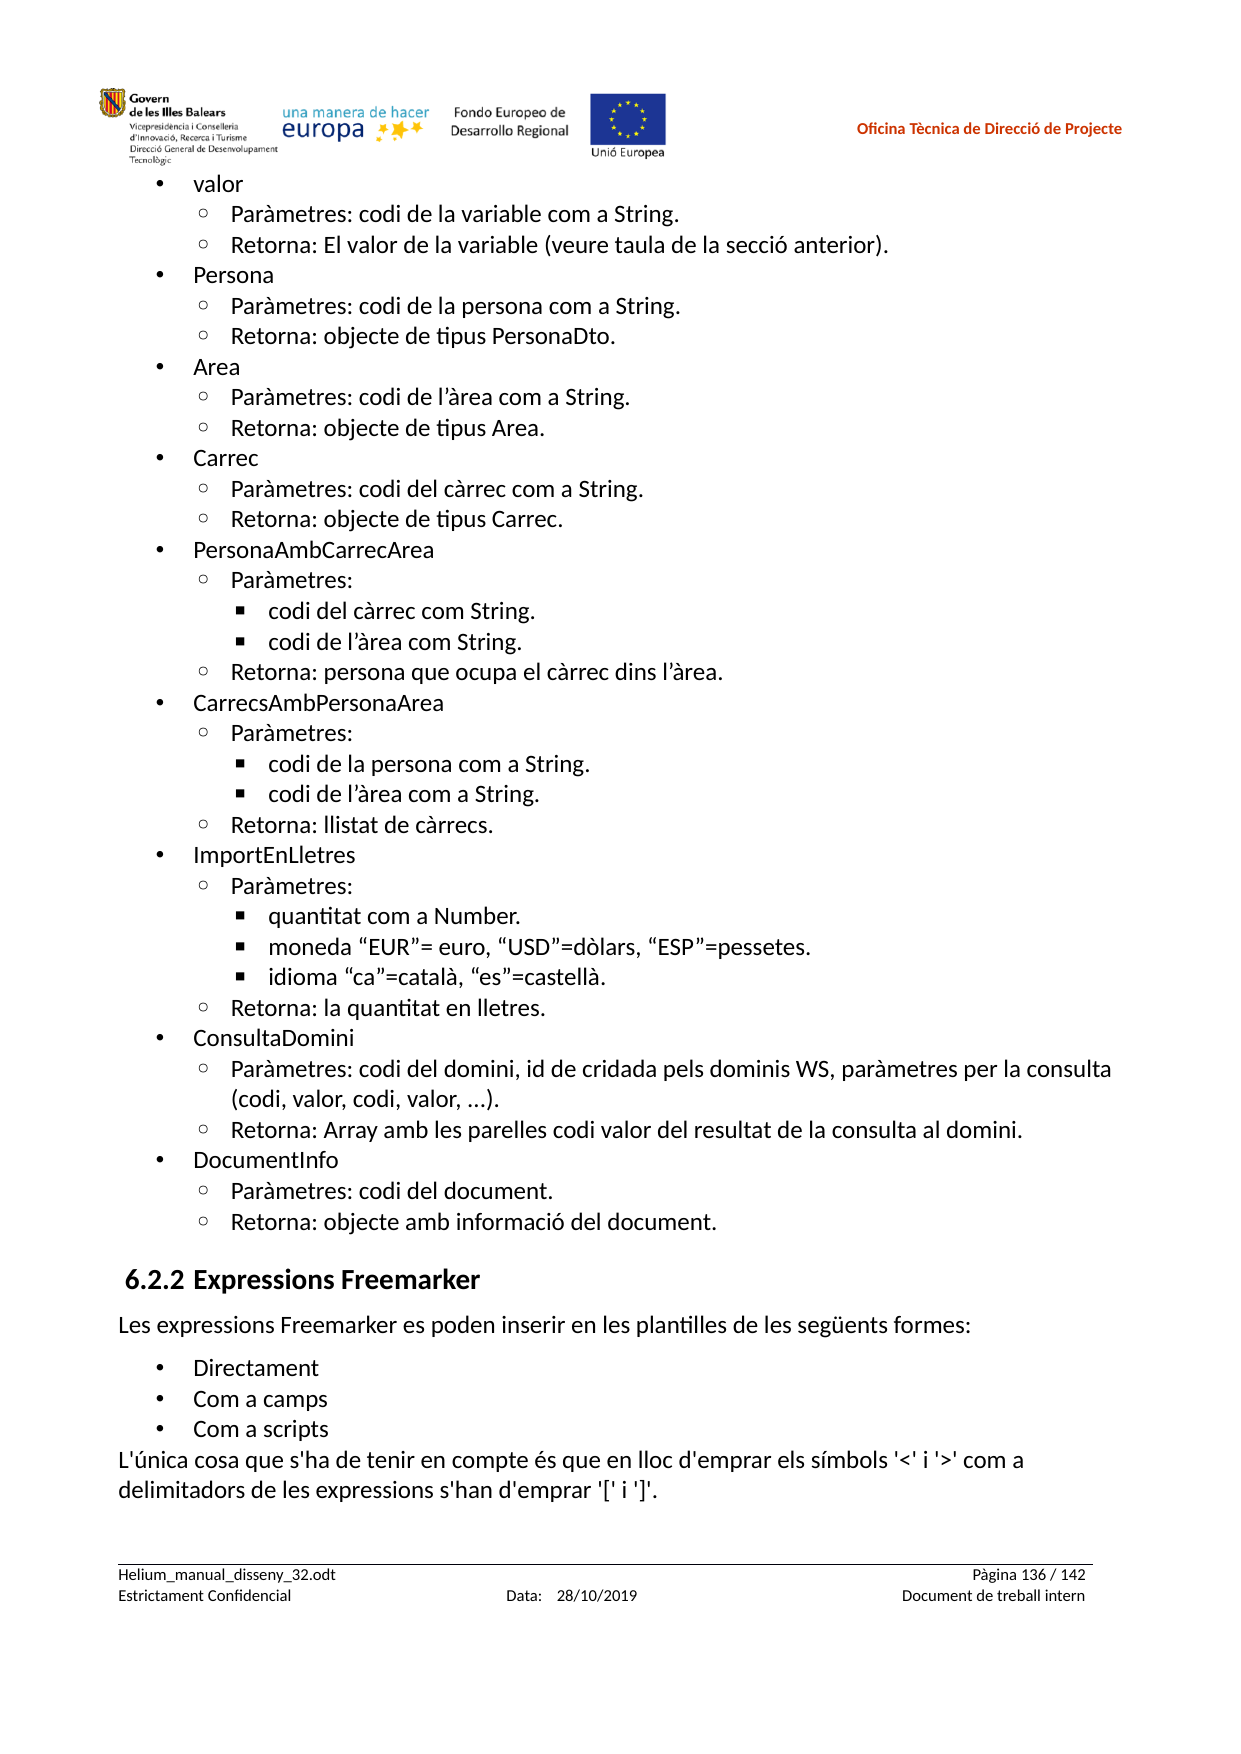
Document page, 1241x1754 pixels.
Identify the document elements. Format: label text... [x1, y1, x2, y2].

list Retorna: El valor de la variable (veure taula de la secció anterior). [193, 229, 1122, 259]
list Com a scripts [156, 1413, 1122, 1444]
list Persona [156, 259, 1122, 290]
list Retorna: persona que ocupa el càrrec dins l’àrea. [193, 656, 1122, 687]
list Retorna: objecte de tipus Area. [193, 412, 1122, 443]
list Retorna: objecte amb informació del document. [193, 1206, 1122, 1236]
list Paràmetres: codi del domini, id de cridada pels dominis WS, paràmetres per la consulta (codi, valor, codi, valor, ...). [193, 1053, 1122, 1114]
list Com a camps [156, 1383, 1122, 1413]
list Directament [156, 1352, 1122, 1383]
list PersonaAmbCarrecArea [156, 534, 1122, 565]
list CarrecsAmbPersonaArea [156, 687, 1122, 717]
list Paràmetres: [193, 717, 1122, 748]
list ConsultaDomini [156, 1022, 1122, 1053]
list Paràmetres: [193, 565, 1122, 595]
list ImportEnLletres [156, 839, 1122, 870]
list Paràmetres: codi de la persona com a String. [193, 290, 1122, 321]
list Retorna: objecte de tipus PersonaDto. [193, 321, 1122, 351]
list idioma “ca”=català, “es”=castellà. [231, 961, 1122, 992]
text Les expressions Freemarker es poden inserir en les plantilles de les següents formes: [118, 1309, 1122, 1340]
picture [99, 87, 668, 166]
list Paràmetres: [193, 870, 1122, 900]
list codi de l’àrea com String. [231, 626, 1122, 656]
list Retorna: la quantitat en lletres. [193, 992, 1122, 1022]
list Paràmetres: codi de la variable com a String. [193, 198, 1122, 229]
list Retorna: Array amb les parelles codi valor del resultat de la consulta al domini. [193, 1114, 1122, 1144]
list codi del càrrec com String. [231, 595, 1122, 626]
list Area [156, 351, 1122, 382]
list moneda “EUR”= euro, “USD”=dòlars, “ESP”=pessetes. [231, 931, 1122, 961]
text L'única cosa que s'ha de tenir en compte és que en lloc d'emprar els símbols '<' i '>' com a delimitadors de les expressions s'han d'emprar '[' i ']'. [118, 1444, 1122, 1505]
list Retorna: llistat de càrrecs. [193, 809, 1122, 839]
list Paràmetres: codi del càrrec com a String. [193, 473, 1122, 504]
list Paràmetres: codi de l’àrea com a String. [193, 382, 1122, 412]
list codi de l’àrea com a String. [231, 778, 1122, 809]
list Carrec [156, 443, 1122, 473]
list DocumentInfo [156, 1144, 1122, 1175]
list Paràmetres: codi del document. [193, 1175, 1122, 1206]
list valor [156, 168, 1122, 198]
list Retorna: objecte de tipus Carrec. [193, 504, 1122, 534]
subtitle Expressions Freemarker [118, 1261, 1122, 1297]
list codi de la persona com a String. [231, 748, 1122, 778]
list quantitat com a Number. [231, 900, 1122, 931]
